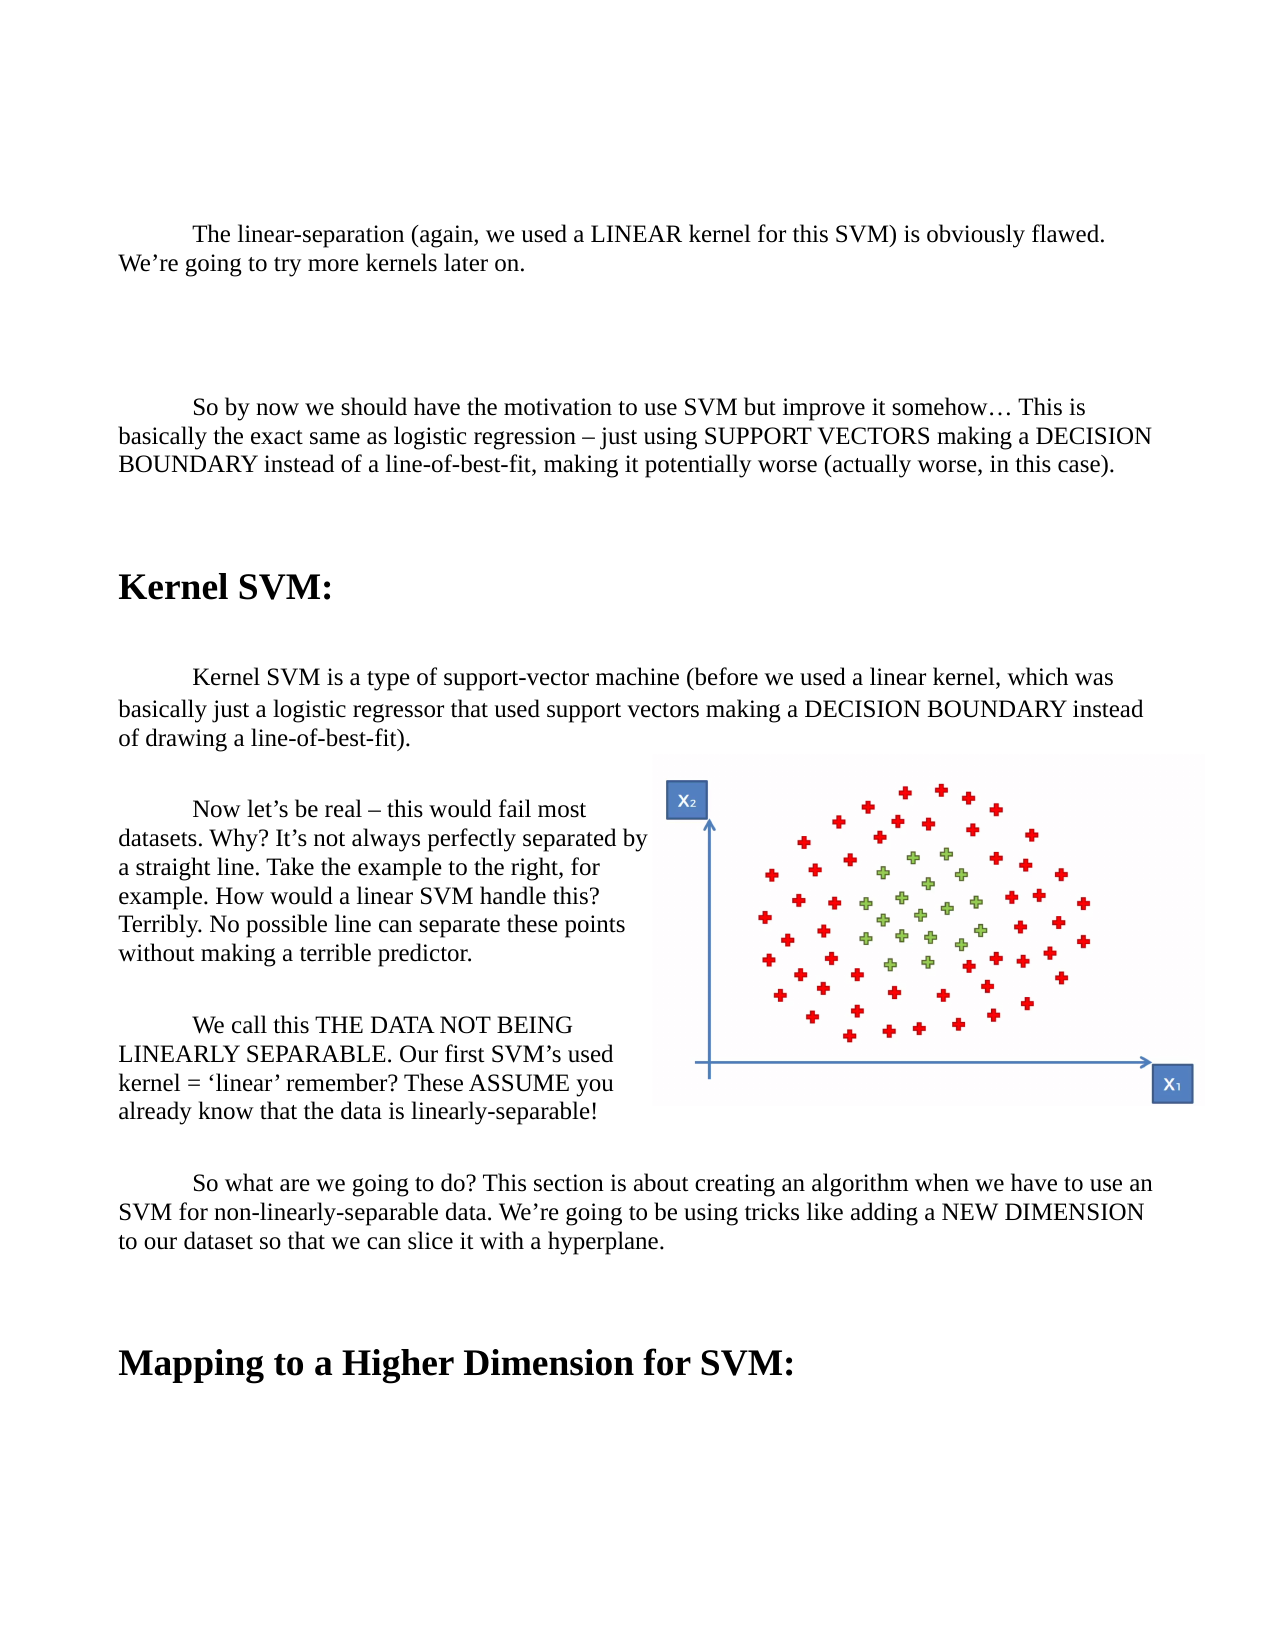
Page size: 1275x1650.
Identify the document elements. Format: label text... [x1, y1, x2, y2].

picture [652, 754, 1206, 1106]
text Mapping to a Higher Dimension for SVM: [118, 1341, 1157, 1384]
text We call this THE DATA NOT BEING LINEARLY SEPARABLE. Our first SVM’s used kernel = ‘linear’ remember? These ASSUME you already know that the data is linearly-separable! [118, 1010, 1157, 1125]
text So what are we going to do? This section is about creating an algorithm when we have to use an SVM for non-linearly-separable data. We’re going to be using tricks like adding a NEW DIMENSION to our dataset so that we can slice it with a hyperplane. [118, 1168, 1157, 1254]
text The linear-separation (again, we used a LINEAR kernel for this SVM) is obviously flawed. We’re going to try more kernels later on. [118, 219, 1157, 277]
text Now let’s be real – this would fail most datasets. Why? It’s not always perfectly separated by a straight line. Take the example to the right, for example. How would a linear SVM handle this? Terribly. No possible line can separate these points without making a terrible predictor. [118, 794, 652, 967]
text So by now we should have the motivation to use SVM but improve it somehow… This is basically the exact same as logistic regression – just using SUPPORT VECTORS making a DECISION BOUNDARY instead of a line-of-best-fit, making it potentially worse (actually worse, in this case). [118, 392, 1157, 478]
text Kernel SVM: [118, 564, 1157, 608]
text Kernel SVM is a type of support-vector machine (before we used a linear kernel, which was basically just a logistic regressor that used support vectors making a DECISION BOUNDARY instead of drawing a line-of-best-fit). [118, 651, 1157, 751]
